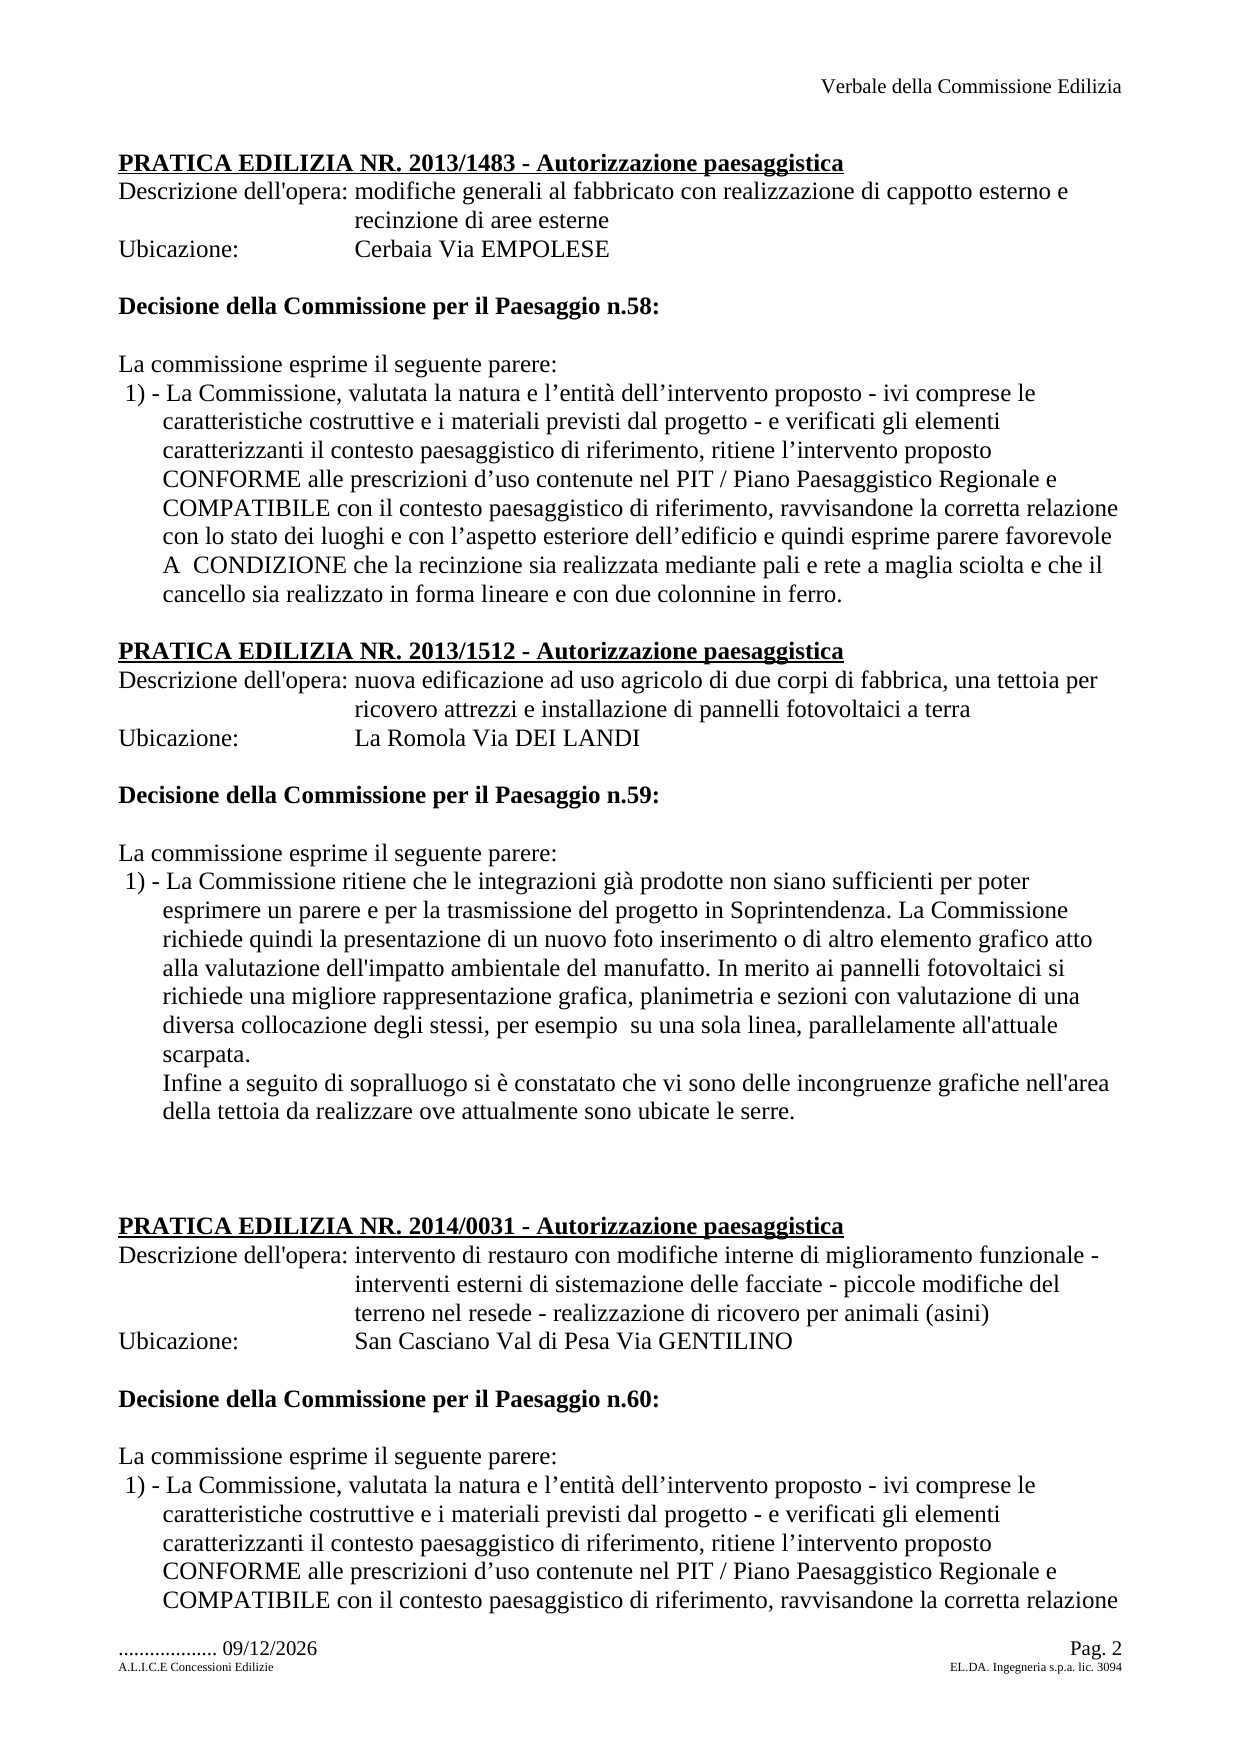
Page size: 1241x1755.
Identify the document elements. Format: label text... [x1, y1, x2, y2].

text 1) - La Commissione, valutata la natura e l’entità dell’intervento proposto - ivi comprese le caratteristiche costruttive e i materiali previsti dal progetto - e verificati gli elementi caratterizzanti il contesto paesaggistico di riferimento, ritiene l’intervento proposto CONFORME alle prescrizioni d’uso contenute nel PIT / Piano Paesaggistico Regionale e COMPATIBILE con il contesto paesaggistico di riferimento, ravvisandone la corretta relazione [118, 1470, 1122, 1614]
text Decisione della Commissione per il Paesaggio n.60: [118, 1384, 1122, 1413]
text PRATICA EDILIZIA NR. 2013/1483 - Autorizzazione paesaggistica [118, 148, 1122, 176]
text Decisione della Commissione per il Paesaggio n.58: [118, 291, 1122, 320]
text Descrizione dell'opera: modifiche generali al fabbricato con realizzazione di cappotto esterno e recinzione di aree esterne [118, 176, 1122, 234]
text Decisione della Commissione per il Paesaggio n.59: [118, 780, 1122, 809]
text La commissione esprime il seguente parere: [118, 1441, 1122, 1470]
text PRATICA EDILIZIA NR. 2013/1512 - Autorizzazione paesaggistica [118, 636, 1122, 665]
text Infine a seguito di sopralluogo si è constatato che vi sono delle incongruenze grafiche nell'area della tettoia da realizzare ove attualmente sono ubicate le serre. [162, 1068, 1122, 1125]
text 1) - La Commissione ritiene che le integrazioni già prodotte non siano sufficienti per poter esprimere un parere e per la trasmissione del progetto in Soprintendenza. La Commissione richiede quindi la presentazione di un nuovo foto inserimento o di altro elemento grafico atto alla valutazione dell'impatto ambientale del manufatto. In merito ai pannelli fotovoltaici si richiede una migliore rappresentazione grafica, planimetria e sezioni con valutazione di una diversa collocazione degli stessi, per esempio su una sola linea, parallelamente all'attuale scarpata. [118, 866, 1122, 1068]
text La commissione esprime il seguente parere: [118, 349, 1122, 378]
text Ubicazione: Cerbaia Via EMPOLESE [118, 234, 1122, 263]
text Ubicazione: San Casciano Val di Pesa Via GENTILINO [118, 1326, 1122, 1355]
text 1) - La Commissione, valutata la natura e l’entità dell’intervento proposto - ivi comprese le caratteristiche costruttive e i materiali previsti dal progetto - e verificati gli elementi caratterizzanti il contesto paesaggistico di riferimento, ritiene l’intervento proposto CONFORME alle prescrizioni d’uso contenute nel PIT / Piano Paesaggistico Regionale e COMPATIBILE con il contesto paesaggistico di riferimento, ravvisandone la corretta relazione con lo stato dei luoghi e con l’aspetto esteriore dell’edificio e quindi esprime parere favorevole A CONDIZIONE che la recinzione sia realizzata mediante pali e rete a maglia sciolta e che il cancello sia realizzato in forma lineare e con due colonnine in ferro. [118, 378, 1122, 608]
text PRATICA EDILIZIA NR. 2014/0031 - Autorizzazione paesaggistica [118, 1211, 1122, 1240]
text La commissione esprime il seguente parere: [118, 838, 1122, 866]
text Descrizione dell'opera: intervento di restauro con modifiche interne di miglioramento funzionale - interventi esterni di sistemazione delle facciate - piccole modifiche del terreno nel resede - realizzazione di ricovero per animali (asini) [118, 1240, 1122, 1326]
text Ubicazione: La Romola Via DEI LANDI [118, 723, 1122, 751]
text Descrizione dell'opera: nuova edificazione ad uso agricolo di due corpi di fabbrica, una tettoia per ricovero attrezzi e installazione di pannelli fotovoltaici a terra [118, 665, 1122, 723]
